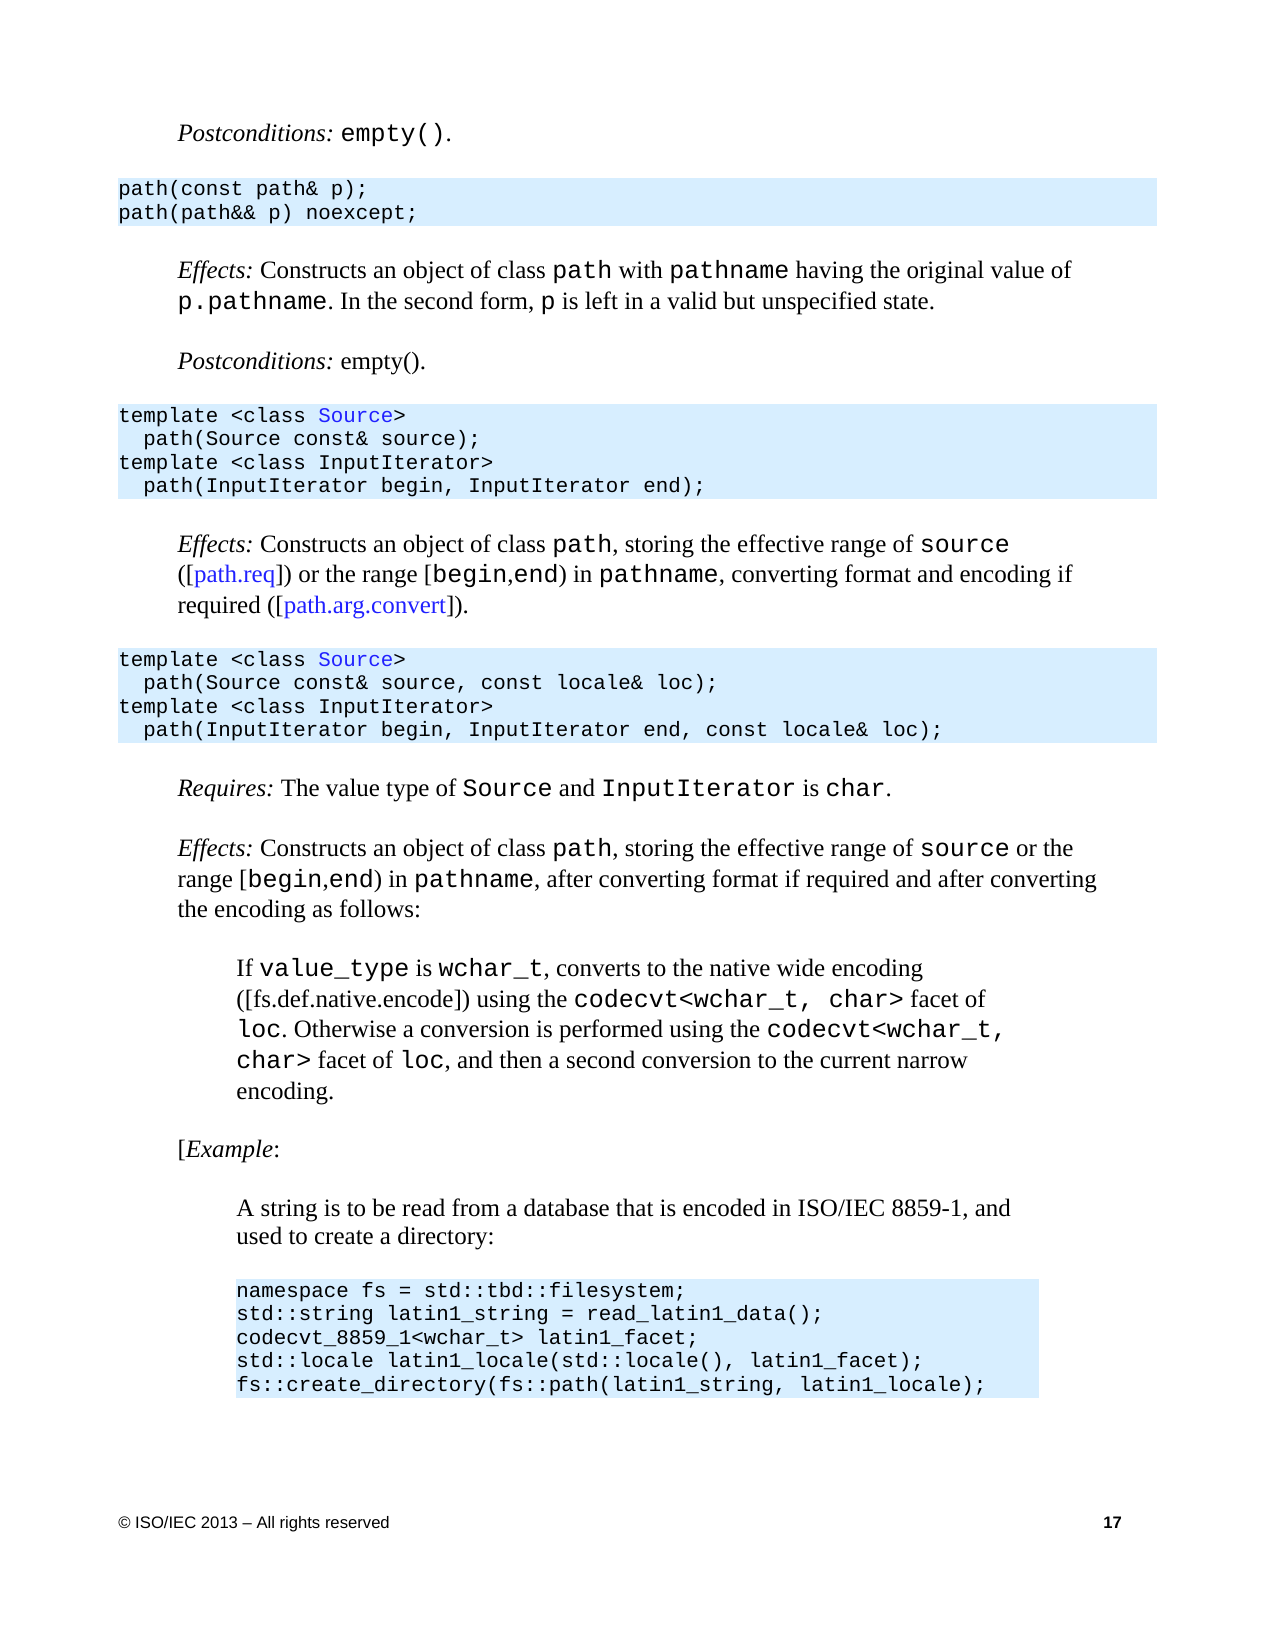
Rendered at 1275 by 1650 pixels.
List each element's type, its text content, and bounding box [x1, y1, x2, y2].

text If value_type is wchar_t, converts to the native wide encoding ([fs.def.native.encode]) using the codecvt<wchar_t, char> facet of loc. Otherwise a conversion is performed using the codecvt<wchar_t, char> facet of loc, and then a second conversion to the current narrow encoding. [236, 953, 1039, 1105]
text A string is to be read from a database that is encoded in ISO/IEC 8859-1, and used to create a directory: [236, 1193, 1039, 1250]
text std::locale latin1_locale(std::locale(), latin1_facet); [236, 1351, 1039, 1374]
text path(InputIterator begin, InputIterator end); [118, 476, 1157, 499]
text fs::create_directory(fs::path(latin1_string, latin1_locale); [236, 1374, 1039, 1398]
text template <class InputIterator> [118, 696, 1157, 719]
text path(InputIterator begin, InputIterator end, const locale& loc); [118, 719, 1157, 743]
text std::string latin1_string = read_latin1_data(); [236, 1303, 1039, 1327]
text Postconditions: empty(). [177, 118, 1098, 149]
text codecvt_8859_1<wchar_t> latin1_facet; [236, 1327, 1039, 1351]
text path(Source const& source, const locale& loc); [118, 672, 1157, 696]
text Requires: The value type of Source and InputIterator is char. [177, 773, 1098, 803]
text Effects: Constructs an object of class path with pathname having the original value of p.pathname. In the second form, p is left in a valid but unspecified state. [177, 255, 1098, 317]
text path(path&& p) noexcept; [118, 202, 1157, 226]
text template <class InputIterator> [118, 452, 1157, 476]
text Postconditions: empty(). [177, 346, 1098, 375]
text path(const path& p); [118, 178, 1157, 202]
text path(Source const& source); [118, 428, 1157, 452]
text namespace fs = std::tbd::filesystem; [236, 1279, 1039, 1303]
text template <class Source> [118, 404, 1157, 428]
text [Example: [177, 1134, 1098, 1163]
text Effects: Constructs an object of class path, storing the effective range of source or the range [begin,end) in pathname, after converting format if required and after converting the encoding as follows: [177, 833, 1098, 923]
text template <class Source> [118, 648, 1157, 672]
text Effects: Constructs an object of class path, storing the effective range of source ([path.req]) or the range [begin,end) in pathname, converting format and encoding if required ([path.arg.convert]). [177, 529, 1098, 619]
